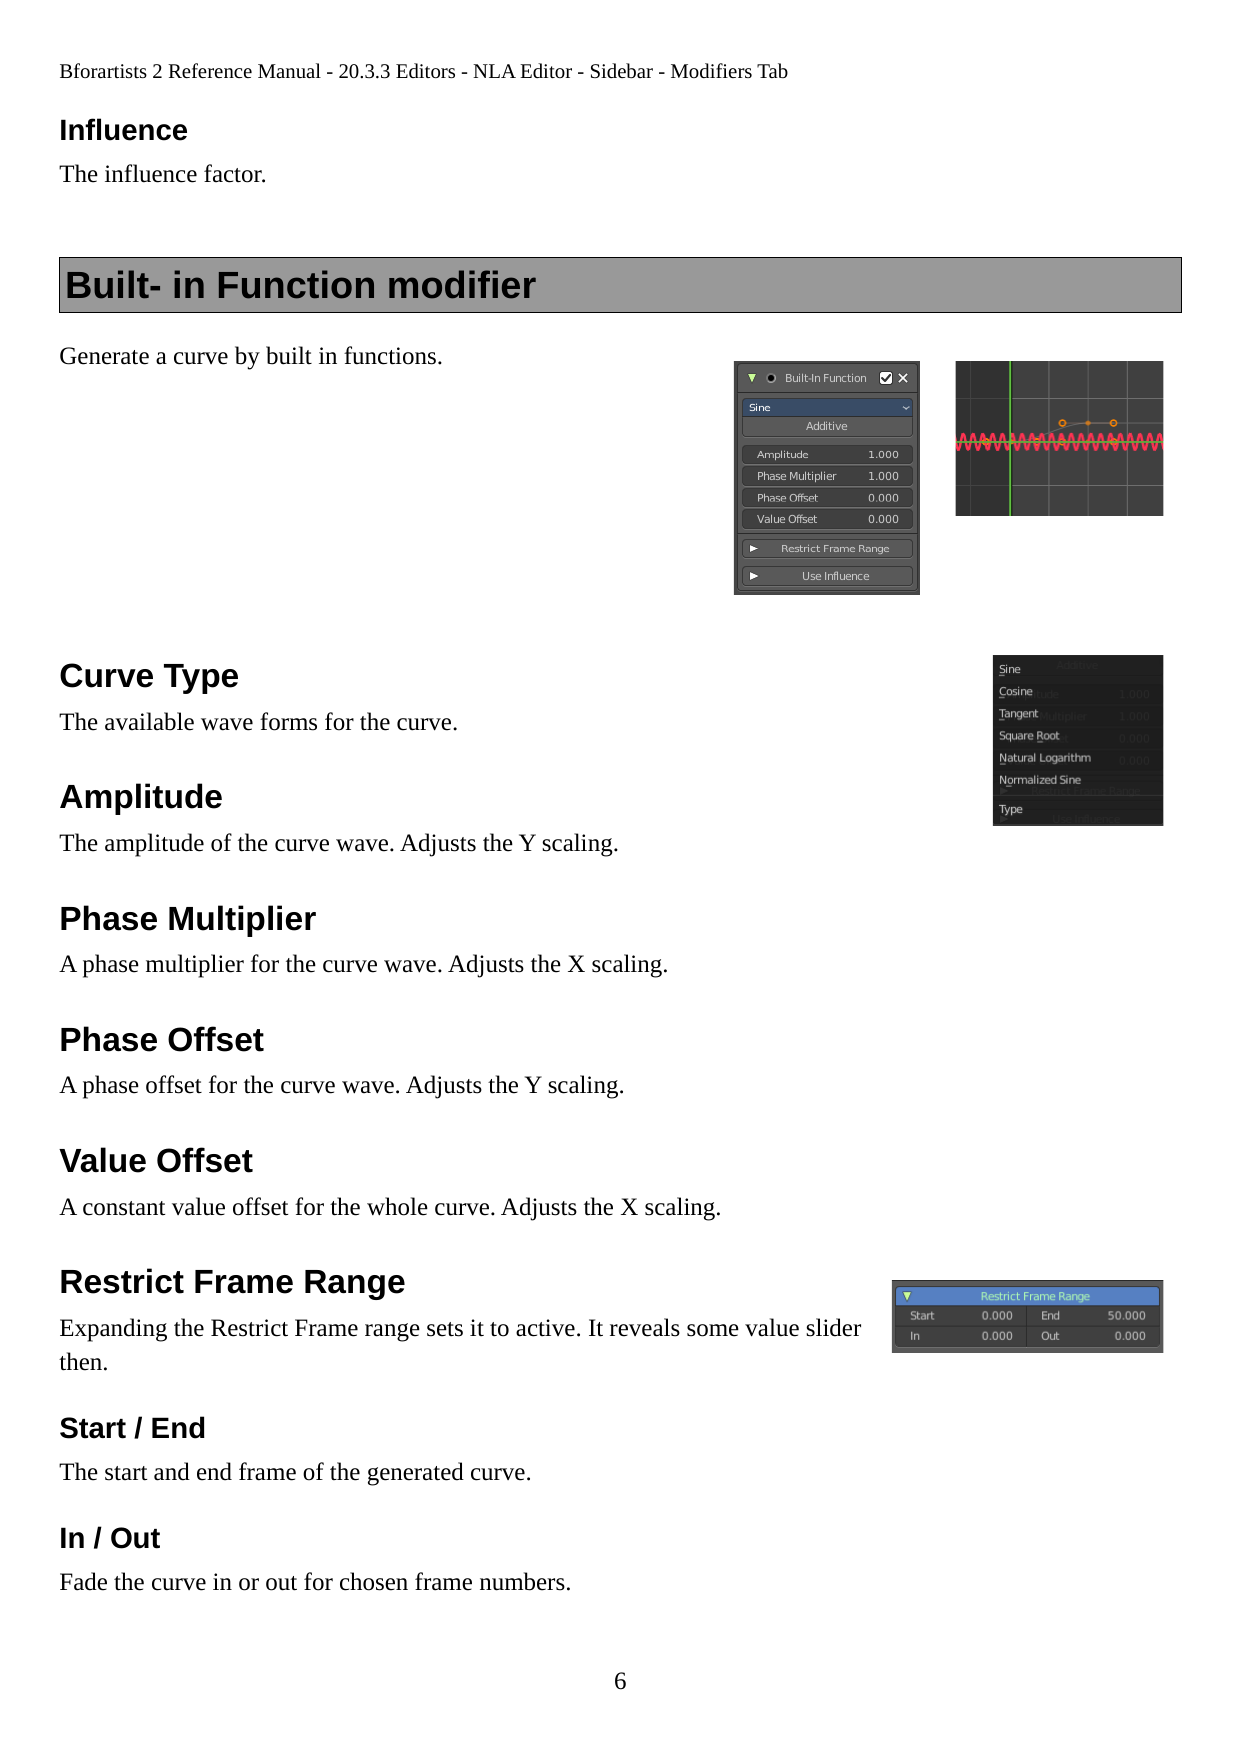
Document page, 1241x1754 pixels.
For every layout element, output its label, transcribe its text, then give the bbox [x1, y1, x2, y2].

text The amplitude of the curve wave. Adjusts the Y scaling. [59, 828, 1181, 857]
text Fade the curve in or out for chosen frame numbers. [59, 1567, 1181, 1596]
subtitle Influence [59, 113, 1181, 146]
subtitle Restrict Frame Range [59, 1261, 1181, 1300]
text Expanding the Restrict Frame range sets it to active. It reveals some value slider then. [59, 1313, 1181, 1376]
picture [733, 361, 920, 595]
subtitle Phase Multiplier [59, 898, 1181, 937]
subtitle Curve Type [59, 656, 992, 695]
table_header Built- in Function modifier [60, 258, 1181, 312]
text The influence factor. [59, 159, 1181, 188]
picture [955, 361, 1164, 516]
subtitle Value Offset [59, 1140, 1181, 1179]
text The start and end frame of the generated curve. [59, 1457, 1181, 1486]
subtitle [1164, 656, 1181, 695]
text The available wave forms for the curve. [59, 707, 992, 736]
picture [992, 655, 1164, 826]
text A constant value offset for the whole curve. Adjusts the X scaling. [59, 1192, 1181, 1220]
text A phase offset for the curve wave. Adjusts the Y scaling. [59, 1071, 1181, 1099]
subtitle Amplitude [59, 777, 992, 816]
subtitle In / Out [59, 1521, 1181, 1554]
text Generate a curve by built in functions. [59, 341, 1181, 370]
subtitle [1164, 777, 1181, 816]
subtitle Phase Offset [59, 1019, 1181, 1058]
picture [891, 1280, 1164, 1353]
subtitle Start / End [59, 1411, 1181, 1444]
text A phase multiplier for the curve wave. Adjusts the X scaling. [59, 949, 1181, 978]
